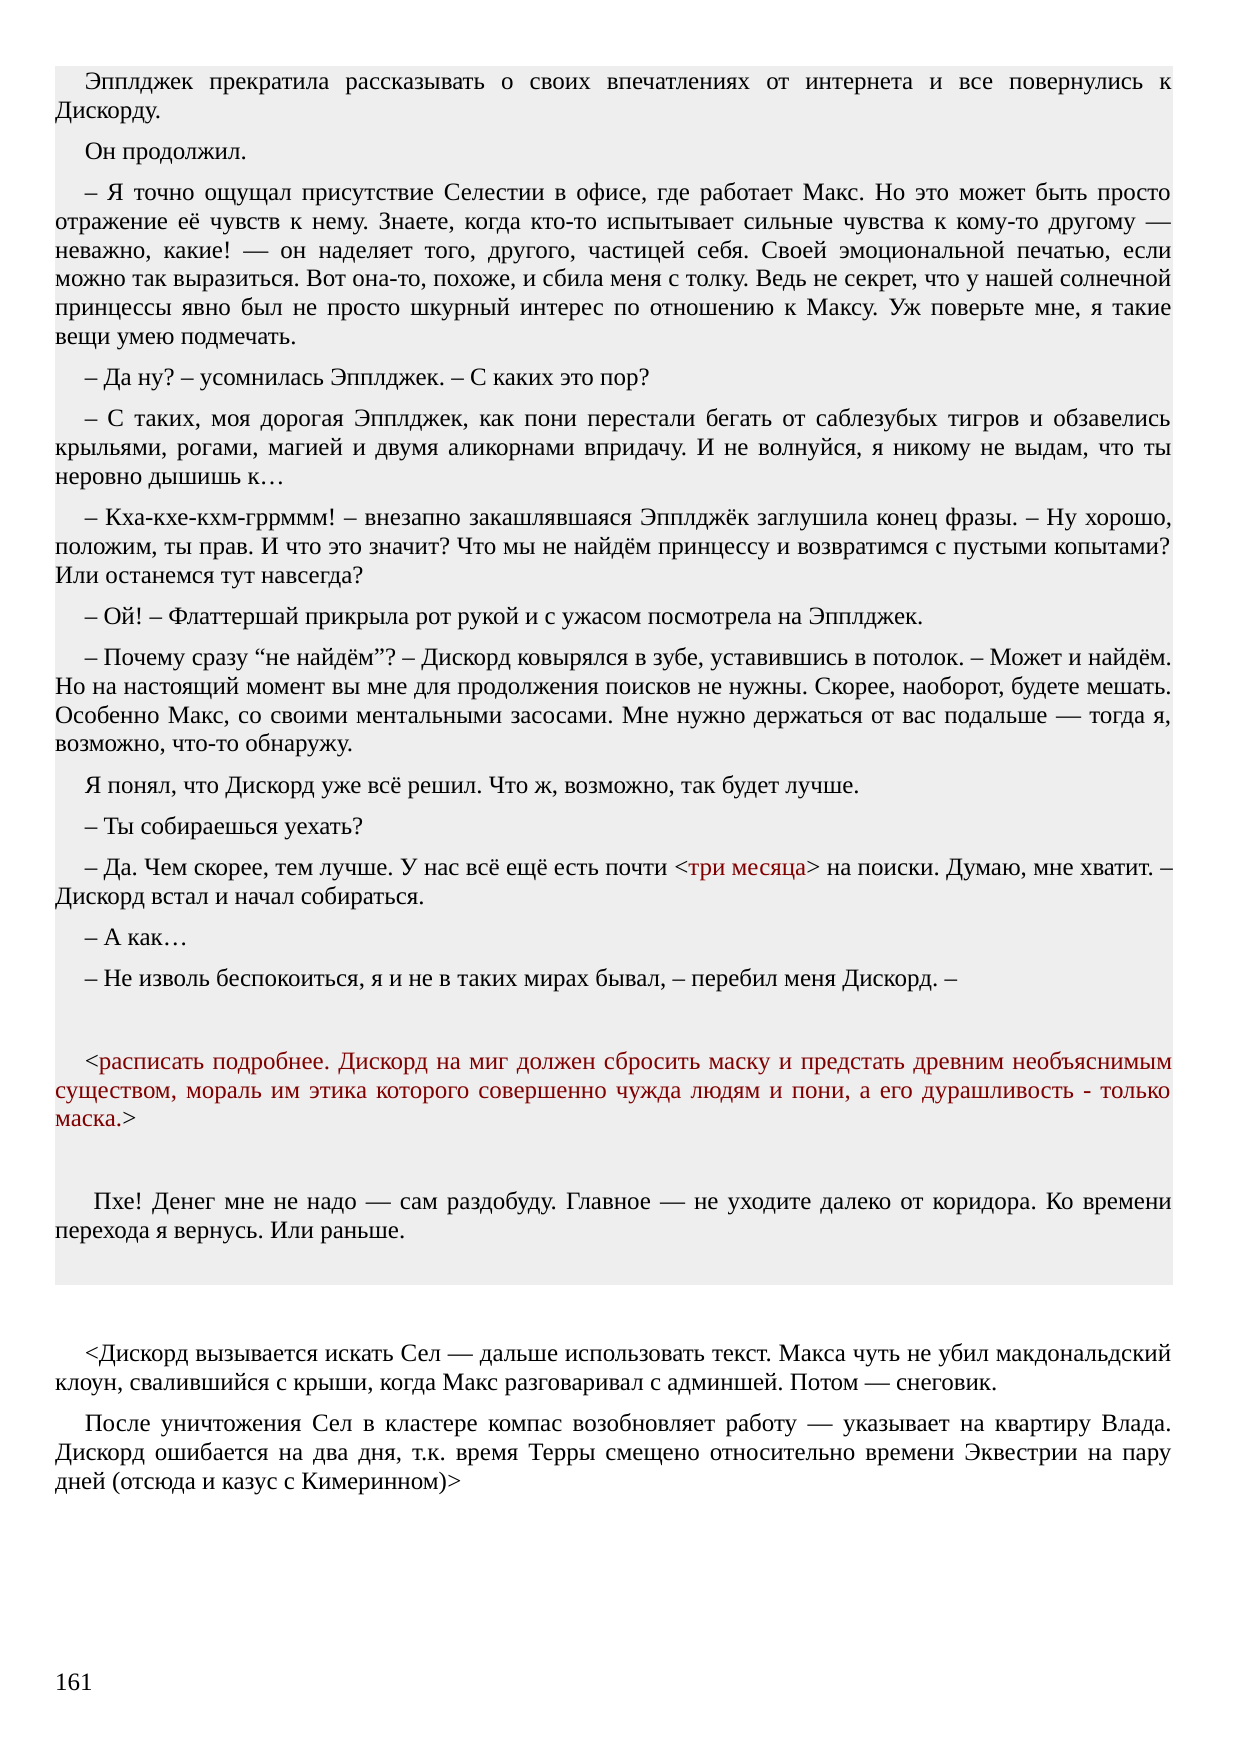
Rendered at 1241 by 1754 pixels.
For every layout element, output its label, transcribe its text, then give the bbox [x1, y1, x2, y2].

text Я понял, что Дискорд уже всё решил. Что ж, возможно, так будет лучше. [55, 770, 1173, 798]
text – Ой! – Флаттершай прикрыла рот рукой и с ужасом посмотрела на Эпплджек. [55, 601, 1173, 630]
text Он продолжил. [55, 136, 1173, 165]
text После уничтожения Сел в кластере компас возобновляет работу — указывает на квартиру Влада. Дискорд ошибается на два дня, т.к. время Терры смещено относительно времени Эквестрии на пару дней (отсюда и казус с Кимеринном)> [55, 1408, 1173, 1495]
text – Кха-кхе-кхм-гррммм! – внезапно закашлявшаяся Эпплджёк заглушила конец фразы. – Ну хорошо, положим, ты прав. И что это значит? Что мы не найдём принцессу и возвратимся с пустыми копытами? Или останемся тут навсегда? [55, 502, 1173, 588]
text – С таких, моя дорогая Эпплджек, как пони перестали бегать от саблезубых тигров и обзавелись крыльями, рогами, магией и двумя аликорнами впридачу. И не волнуйся, я никому не выдам, что ты неровно дышишь к… [55, 403, 1173, 490]
text – Почему сразу “не найдём”? – Дискорд ковырялся в зубе, уставившись в потолок. – Может и найдём. Но на настоящий момент вы мне для продолжения поисков не нужны. Скорее, наоборот, будете мешать. Особенно Макс, со своими ментальными засосами. Мне нужно держаться от вас подальше — тогда я, возможно, что-то обнаружу. [55, 642, 1173, 757]
text – А как… [55, 922, 1173, 951]
text <расписать подробнее. Дискорд на миг должен сбросить маску и предстать древним необъяснимым существом, мораль им этика которого совершенно чужда людям и пони, а его дурашливость - только маска.> [55, 1046, 1173, 1132]
text Пхе! Денег мне не надо — сам раздобуду. Главное — не уходите далеко от коридора. Ко времени перехода я вернусь. Или раньше. [55, 1186, 1173, 1243]
text – Я точно ощущал присутствие Селестии в офисе, где работает Макс. Но это может быть просто отражение её чувств к нему. Знаете, когда кто-то испытывает сильные чувства к кому-то другому — неважно, какие! — он наделяет того, другого, частицей себя. Своей эмоциональной печатью, если можно так выразиться. Вот она-то, похоже, и сбила меня с толку. Ведь не секрет, что у нашей солнечной принцессы явно был не просто шкурный интерес по отношению к Максу. Уж поверьте мне, я такие вещи умею подмечать. [55, 177, 1173, 350]
text Эпплджек прекратила рассказывать о своих впечатлениях от интернета и все повернулись к Дискорду. [55, 66, 1173, 123]
text <Дискорд вызывается искать Сел — дальше использовать текст. Макса чуть не убил макдональдский клоун, свалившийся с крыши, когда Макс разговаривал с админшей. Потом — снеговик. [55, 1338, 1173, 1396]
text – Да. Чем скорее, тем лучше. У нас всё ещё есть почти <три месяца> на поиски. Думаю, мне хватит. – Дискорд встал и начал собираться. [55, 852, 1173, 910]
text – Ты собираешься уехать? [55, 811, 1173, 840]
text – Не изволь беспокоиться, я и не в таких мирах бывал, – перебил меня Дискорд. – [55, 963, 1173, 992]
text – Да ну? – усомнилась Эпплджек. – С каких это пор? [55, 362, 1173, 391]
